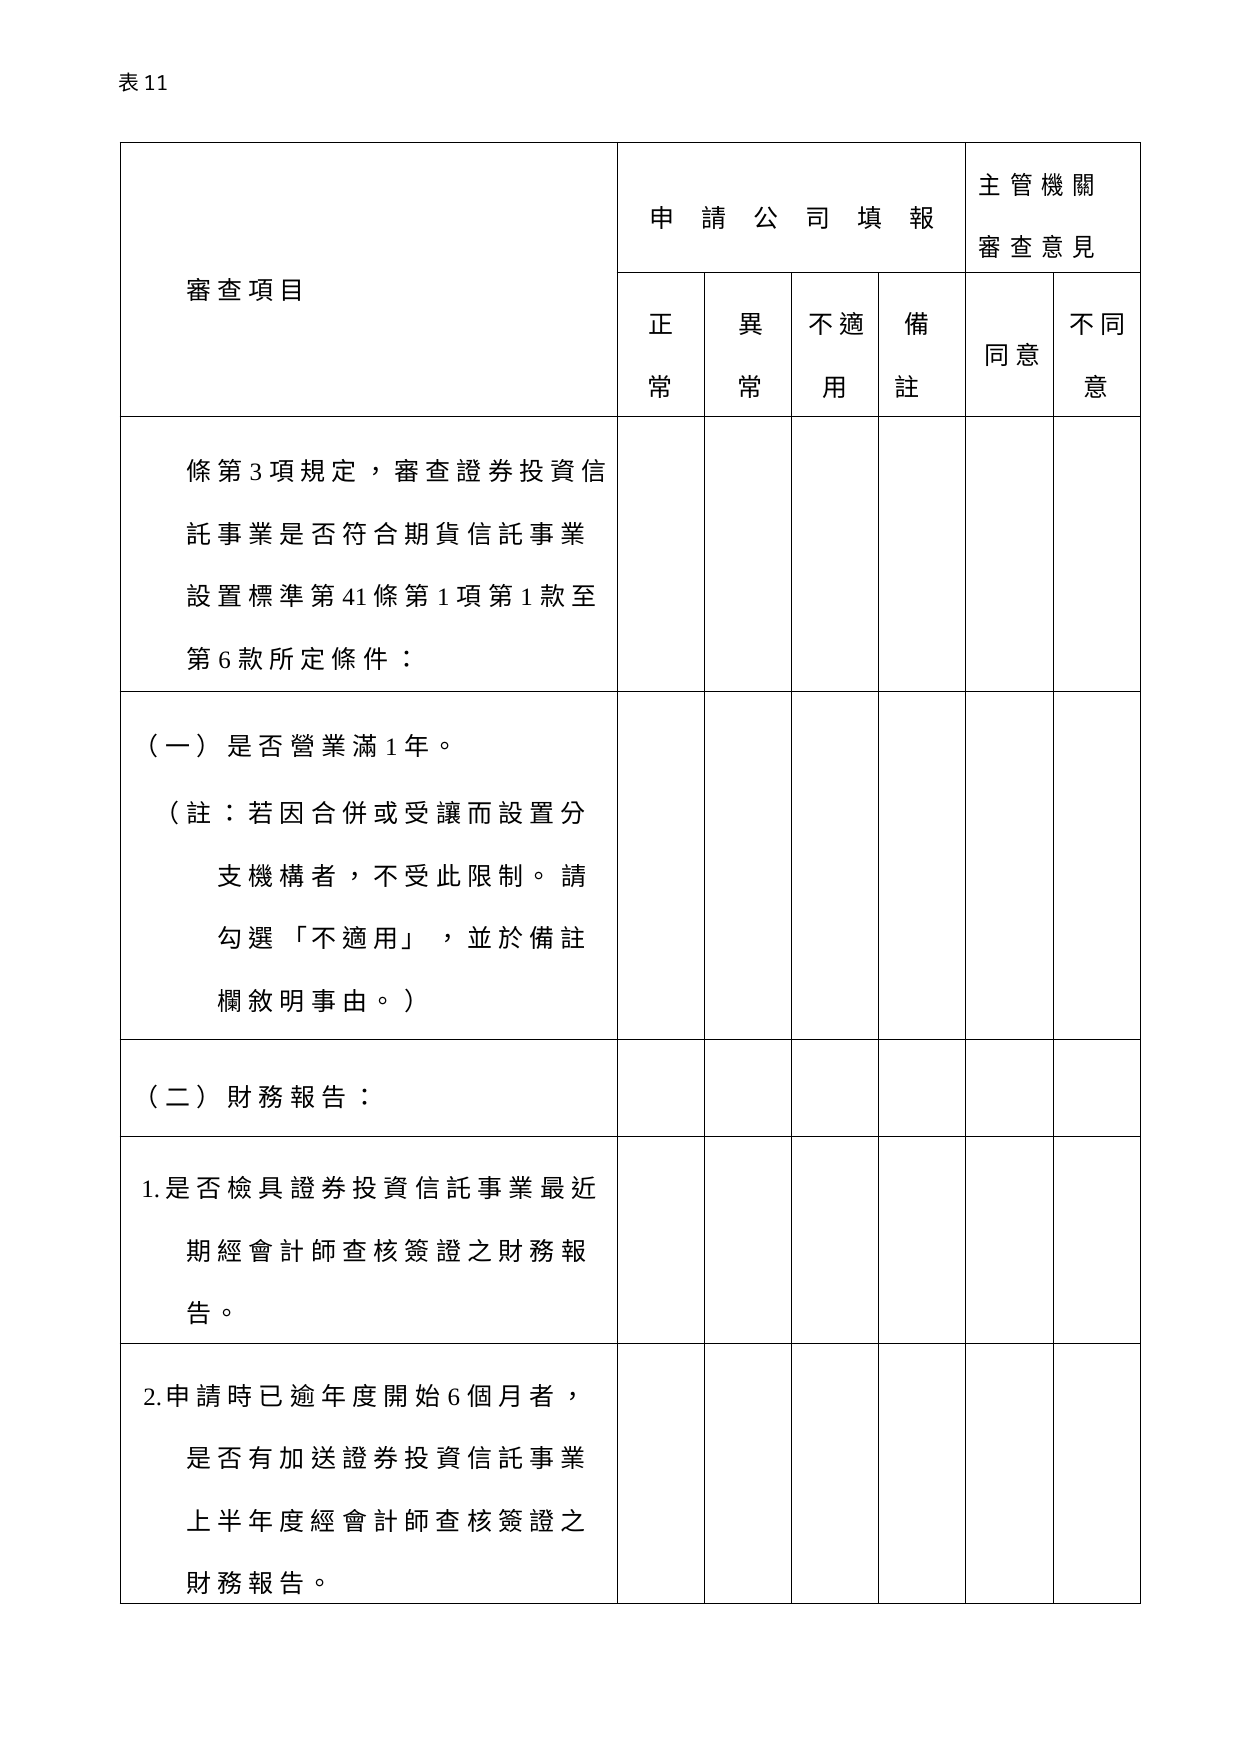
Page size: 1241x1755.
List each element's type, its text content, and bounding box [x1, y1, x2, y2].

table_cell 1.是否檢具證券投資信託事業最近期經會計師查核簽證之財務報告。 [121, 1137, 617, 1343]
table_cell [879, 1344, 965, 1602]
table_cell 正 常 [618, 273, 704, 416]
table_cell （二）財務報告： [121, 1040, 617, 1136]
table_cell [618, 1344, 704, 1602]
table_cell [1054, 1040, 1140, 1136]
table_cell [705, 417, 791, 691]
table_header 申 請 公 司 填 報 [618, 143, 965, 272]
table_cell [792, 692, 878, 1039]
table_cell （一）是否營業滿1年。 （註：若因合併或受讓而設置分支機構者，不受此限制。請勾選「不適用」，並於備註欄敘明事由。） [121, 692, 617, 1039]
table_cell [879, 1137, 965, 1343]
table_cell [705, 1344, 791, 1602]
table_cell [1054, 692, 1140, 1039]
table_cell [966, 1040, 1053, 1136]
table_cell [879, 1040, 965, 1136]
table_cell [879, 692, 965, 1039]
table_cell [966, 417, 1053, 691]
table_cell [618, 692, 704, 1039]
table_cell [966, 1137, 1053, 1343]
table_cell 備 註 [879, 273, 965, 416]
table_cell [966, 1344, 1053, 1602]
table_cell [792, 1040, 878, 1136]
table_cell [966, 692, 1053, 1039]
table_cell [792, 1344, 878, 1602]
table_cell 不同意 [1054, 273, 1140, 416]
table_cell [1054, 1344, 1140, 1602]
table_cell [792, 1137, 878, 1343]
table_cell [792, 417, 878, 691]
table_cell 不適用 [792, 273, 878, 416]
table_header 主管機關 審查意見 [966, 143, 1140, 272]
table_cell [1054, 417, 1140, 691]
table_cell [705, 1137, 791, 1343]
table_cell [618, 1040, 704, 1136]
table_cell [618, 1137, 704, 1343]
table_cell 同意 [966, 273, 1053, 416]
table_cell [879, 417, 965, 691]
table_cell [705, 692, 791, 1039]
table_cell 2.申請時已逾年度開始6個月者，是否有加送證券投資信託事業上半年度經會計師查核簽證之財務報告。 [121, 1344, 617, 1602]
table_cell 異 常 [705, 273, 791, 416]
table_cell 條第3項規定，審查證券投資信託事業是否符合期貨信託事業設置標準第41條第1項第1款至第6款所定條件： [121, 417, 617, 691]
table_cell [618, 417, 704, 691]
table_cell [1054, 1137, 1140, 1343]
table_header 審查項目 [121, 143, 617, 416]
table_cell [705, 1040, 791, 1136]
